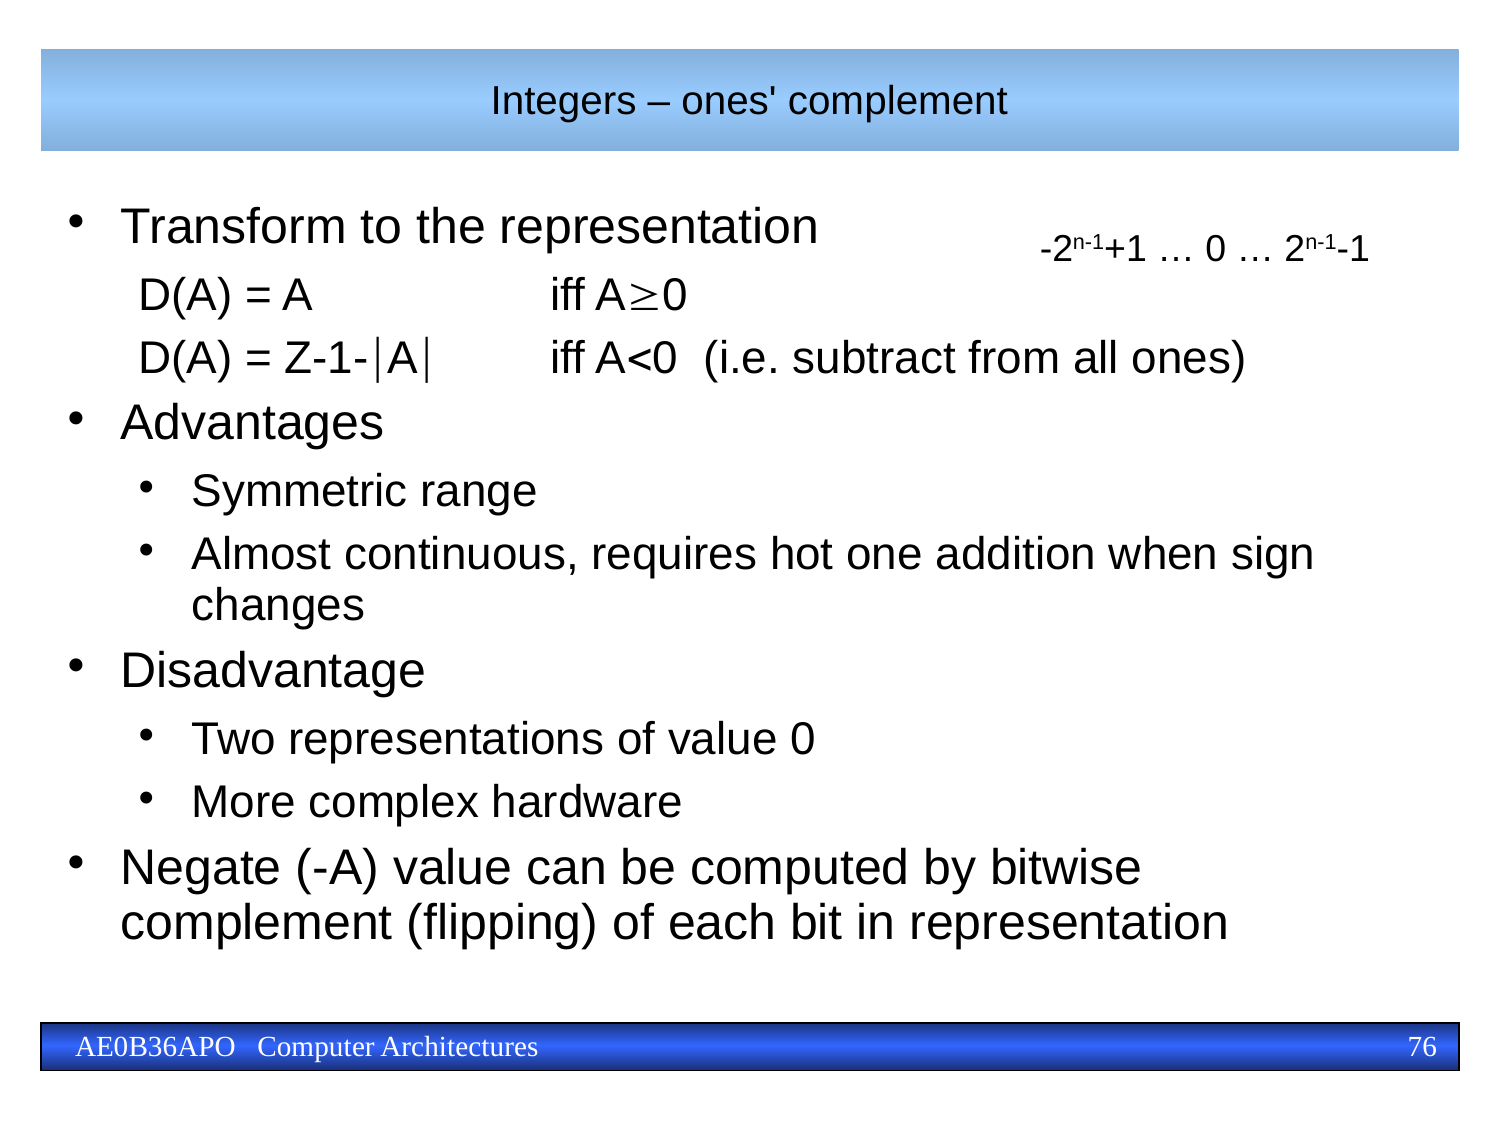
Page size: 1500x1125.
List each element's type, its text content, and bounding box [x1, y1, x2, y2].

text_box AE0B36APO Computer Architectures [74, 1023, 638, 1071]
text_box [1149, 1023, 1438, 1071]
list Transform to the representation D(A) = A iff A≥0 D(A) = Z-1-∣A∣ iff A<0 (i.e. subtract from all ones) Advantages Symmetric range Almost continuous, requires hot one addition when sign changes Disadvantage Two representations of value 0 More complex hardware Negate (-A) value can be computed by bitwise complement (flipping) of each bit in representation [50, 195, 1401, 1013]
title Integers – ones' complement [41, 49, 1459, 151]
text_box -2n-1+1 … 0 … 2n-1-1 [1024, 218, 1426, 276]
